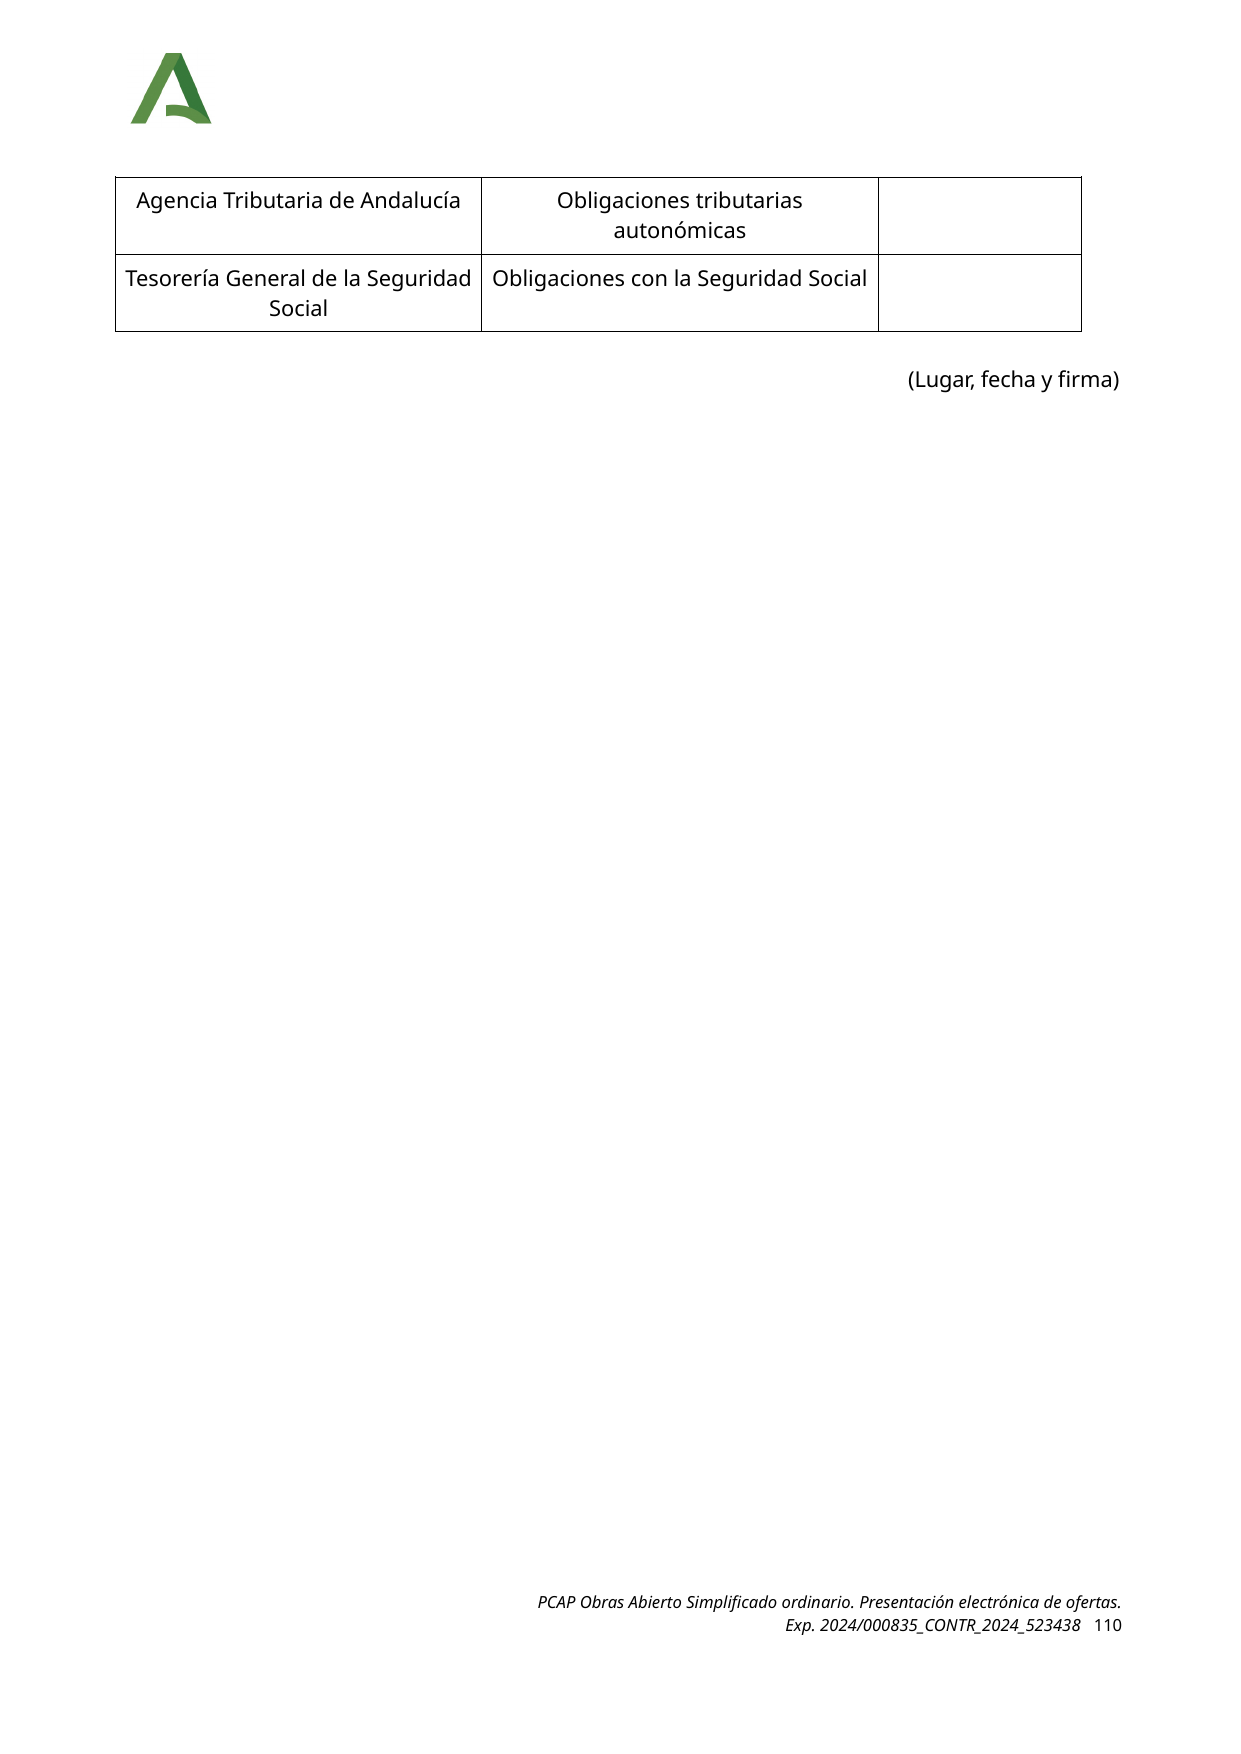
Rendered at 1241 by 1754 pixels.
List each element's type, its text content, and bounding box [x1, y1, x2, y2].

table_cell Obligaciones tributarias autonómicas [482, 178, 878, 254]
table_cell Obligaciones con la Seguridad Social [482, 255, 878, 331]
table_cell [879, 178, 1081, 254]
table_cell Tesorería General de la Seguridad Social [116, 255, 481, 331]
table_cell Agencia Tributaria de Andalucía [116, 178, 481, 254]
picture [127, 48, 216, 128]
text (Lugar, fecha y firma) [118, 364, 1122, 397]
table_cell [879, 255, 1081, 331]
